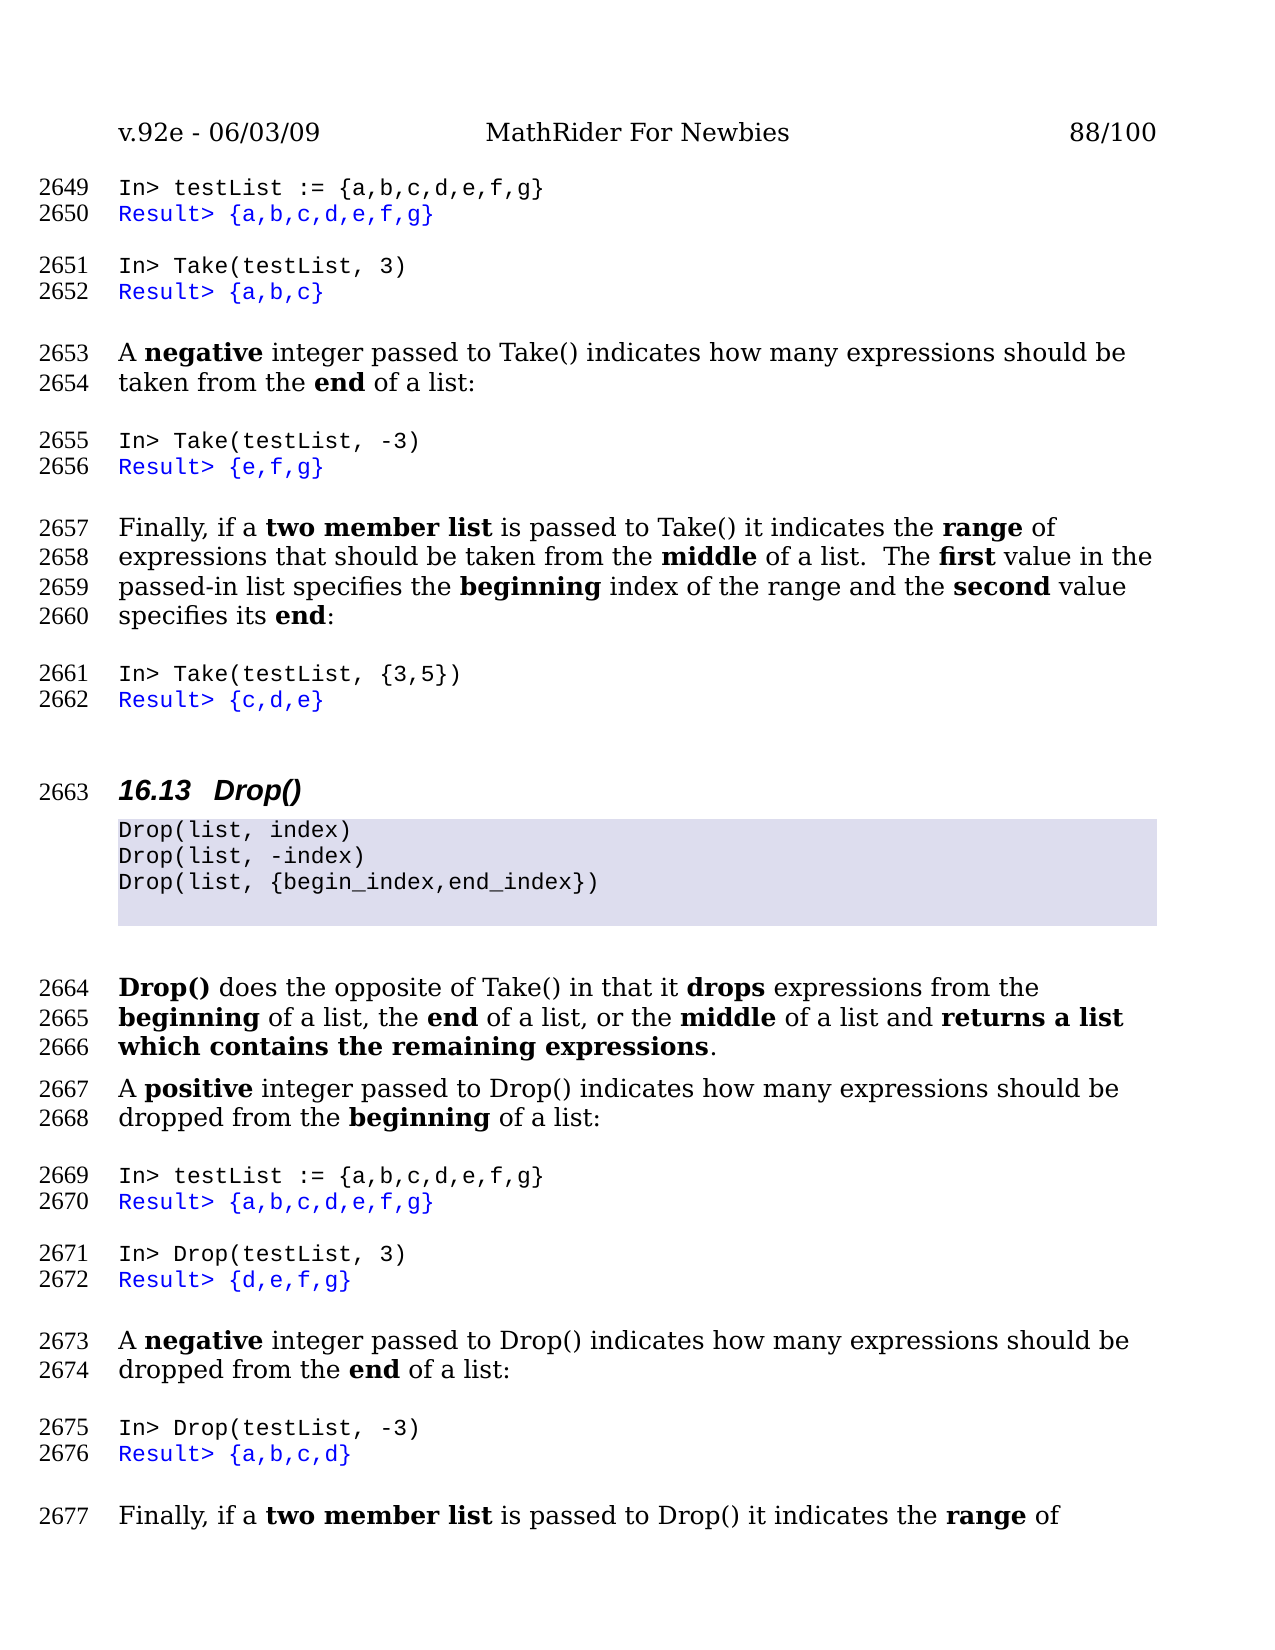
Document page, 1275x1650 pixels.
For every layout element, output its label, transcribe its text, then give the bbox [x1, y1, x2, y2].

text A positive integer passed to Drop() indicates how many expressions should be dropped from the beginning of a list: [118, 1074, 1157, 1132]
text In> Drop(testList, 3) [118, 1242, 1157, 1268]
text In> Take(testList, 3) [118, 254, 1157, 281]
text In> testList := {a,b,c,d,e,f,g} [118, 1164, 1157, 1190]
text Result> {a,b,c,d,e,f,g} [118, 1190, 1157, 1216]
text In> testList := {a,b,c,d,e,f,g} [118, 177, 1157, 203]
text A negative integer passed to Drop() indicates how many expressions should be dropped from the end of a list: [118, 1326, 1157, 1385]
text Result> {d,e,f,g} [118, 1268, 1157, 1294]
text Finally, if a two member list is passed to Drop() it indicates the range of [118, 1501, 1157, 1530]
text In> Take(testList, {3,5}) [118, 662, 1157, 688]
text Result> {a,b,c} [118, 281, 1157, 306]
text A negative integer passed to Take() indicates how many expressions should be taken from the end of a list: [118, 338, 1157, 397]
text Result> {c,d,e} [118, 688, 1157, 714]
text Result> {e,f,g} [118, 455, 1157, 481]
text In> Take(testList, -3) [118, 429, 1157, 455]
subtitle Drop() [118, 773, 1157, 807]
table_header Drop(list, index) Drop(list, -index) Drop(list, {begin_index,end_index}) [118, 819, 1157, 926]
text Drop() does the opposite of Take() in that it drops expressions from the beginning of a list, the end of a list, or the middle of a list and returns a list which contains the remaining expressions. [118, 973, 1157, 1062]
text Result> {a,b,c,d} [118, 1443, 1157, 1469]
text Finally, if a two member list is passed to Take() it indicates the range of expressions that should be taken from the middle of a list. The first value in the passed-in list specifies the beginning index of the range and the second value specifies its end: [118, 513, 1157, 631]
text In> Drop(testList, -3) [118, 1417, 1157, 1443]
text Result> {a,b,c,d,e,f,g} [118, 203, 1157, 229]
